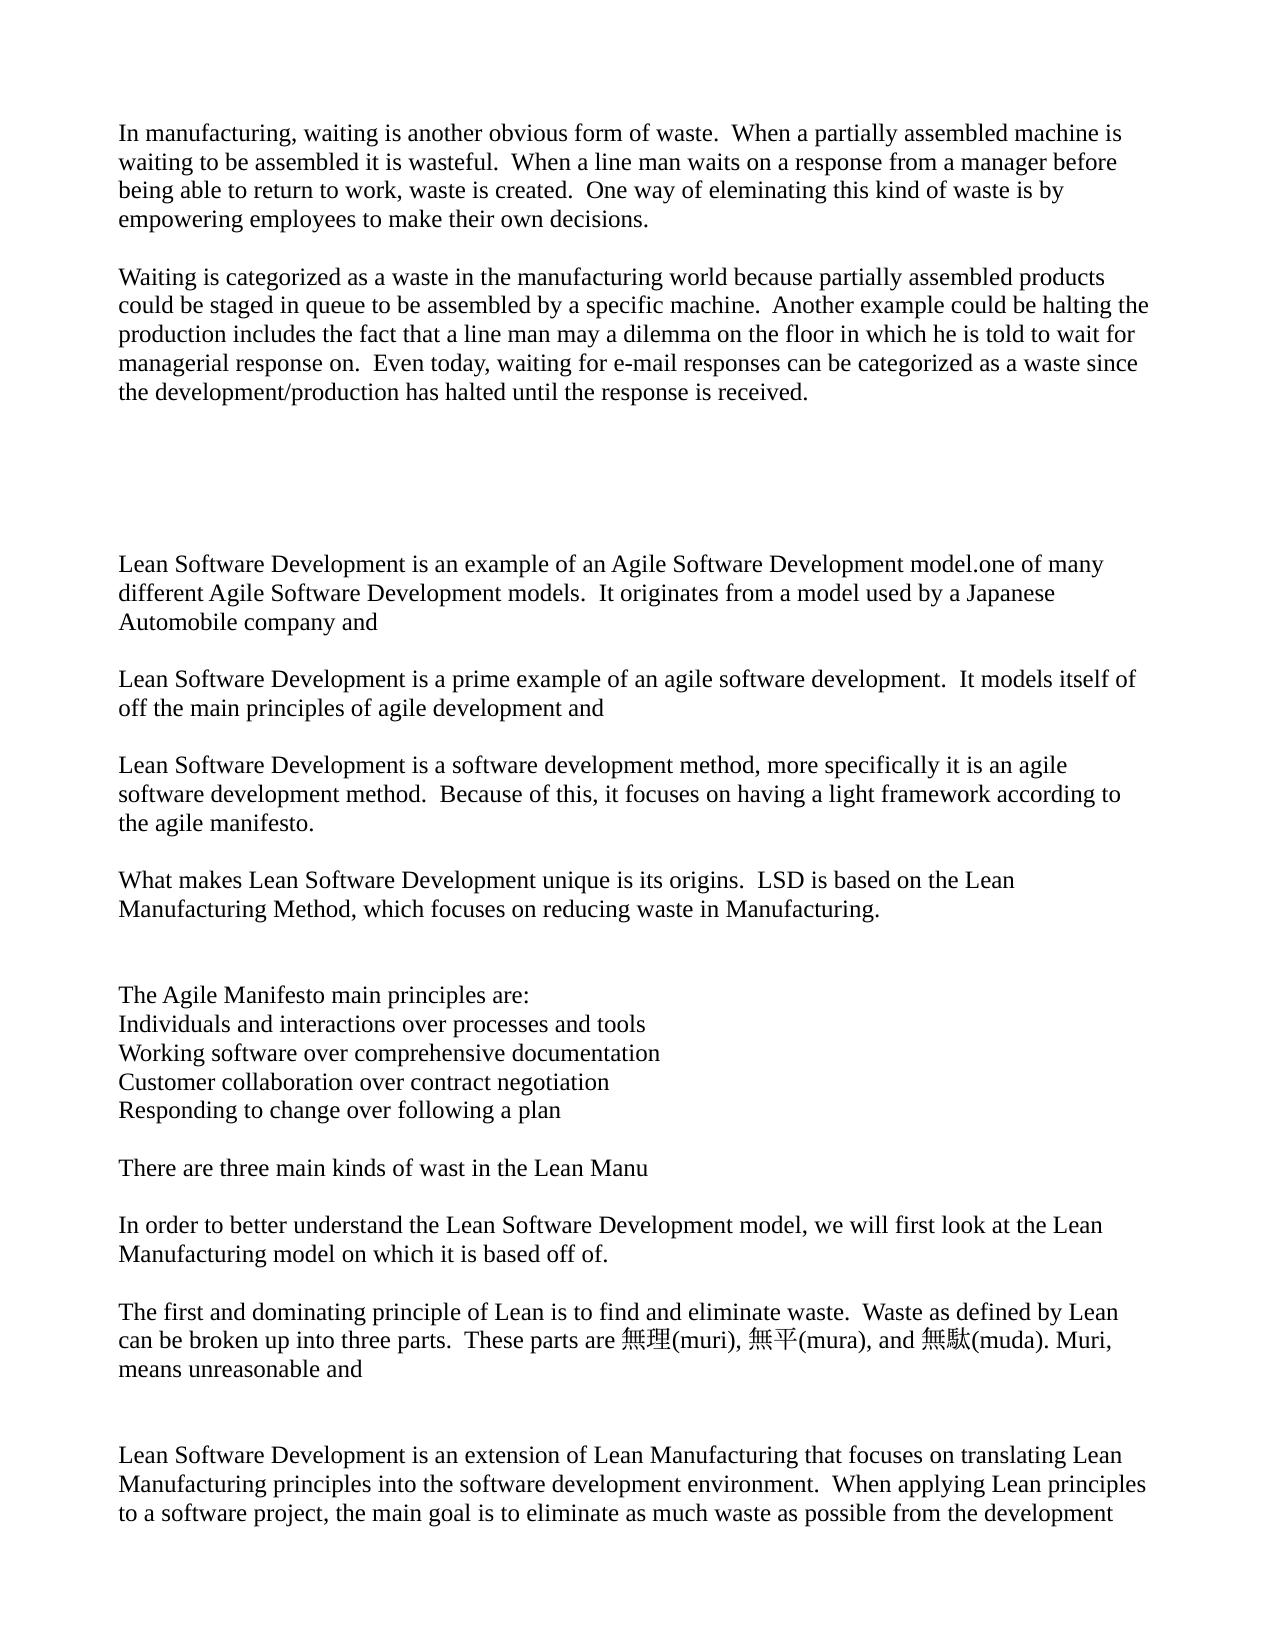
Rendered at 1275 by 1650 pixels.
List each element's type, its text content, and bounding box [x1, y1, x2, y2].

text Lean Software Development is a prime example of an agile software development. It models itself of off the main principles of agile development and [118, 664, 1157, 722]
text Lean Software Development is an example of an Agile Software Development model.one of many different Agile Software Development models. It originates from a model used by a Japanese Automobile company and [118, 549, 1157, 636]
text Working software over comprehensive documentation [118, 1038, 1157, 1067]
text The first and dominating principle of Lean is to find and eliminate waste. Waste as defined by Lean can be broken up into three parts. These parts are 無理(muri), 無平(mura), and 無駄(muda). Muri, means unreasonable and [118, 1297, 1157, 1383]
text Lean Software Development is an extension of Lean Manufacturing that focuses on translating Lean Manufacturing principles into the software development environment. When applying Lean principles to a software project, the main goal is to eliminate as much waste as possible from the development [118, 1441, 1157, 1527]
text Responding to change over following a plan [118, 1096, 1157, 1124]
text There are three main kinds of wast in the Lean Manu [118, 1153, 1157, 1182]
text Individuals and interactions over processes and tools [118, 1009, 1157, 1038]
text Customer collaboration over contract negotiation [118, 1067, 1157, 1096]
text Lean Software Development is a software development method, more specifically it is an agile software development method. Because of this, it focuses on having a light framework according to the agile manifesto. [118, 751, 1157, 837]
text The Agile Manifesto main principles are: [118, 981, 1157, 1009]
text In manufacturing, waiting is another obvious form of waste. When a partially assembled machine is waiting to be assembled it is wasteful. When a line man waits on a response from a manager before being able to return to work, waste is created. One way of eleminating this kind of waste is by empowering employees to make their own decisions. [118, 118, 1157, 233]
text What makes Lean Software Development unique is its origins. LSD is based on the Lean Manufacturing Method, which focuses on reducing waste in Manufacturing. [118, 866, 1157, 923]
text In order to better understand the Lean Software Development model, we will first look at the Lean Manufacturing model on which it is based off of. [118, 1211, 1157, 1268]
text Waiting is categorized as a waste in the manufacturing world because partially assembled products could be staged in queue to be assembled by a specific machine. Another example could be halting the production includes the fact that a line man may a dilemma on the floor in which he is told to wait for managerial response on. Even today, waiting for e-mail responses can be categorized as a waste since the development/production has halted until the response is received. [118, 262, 1157, 406]
